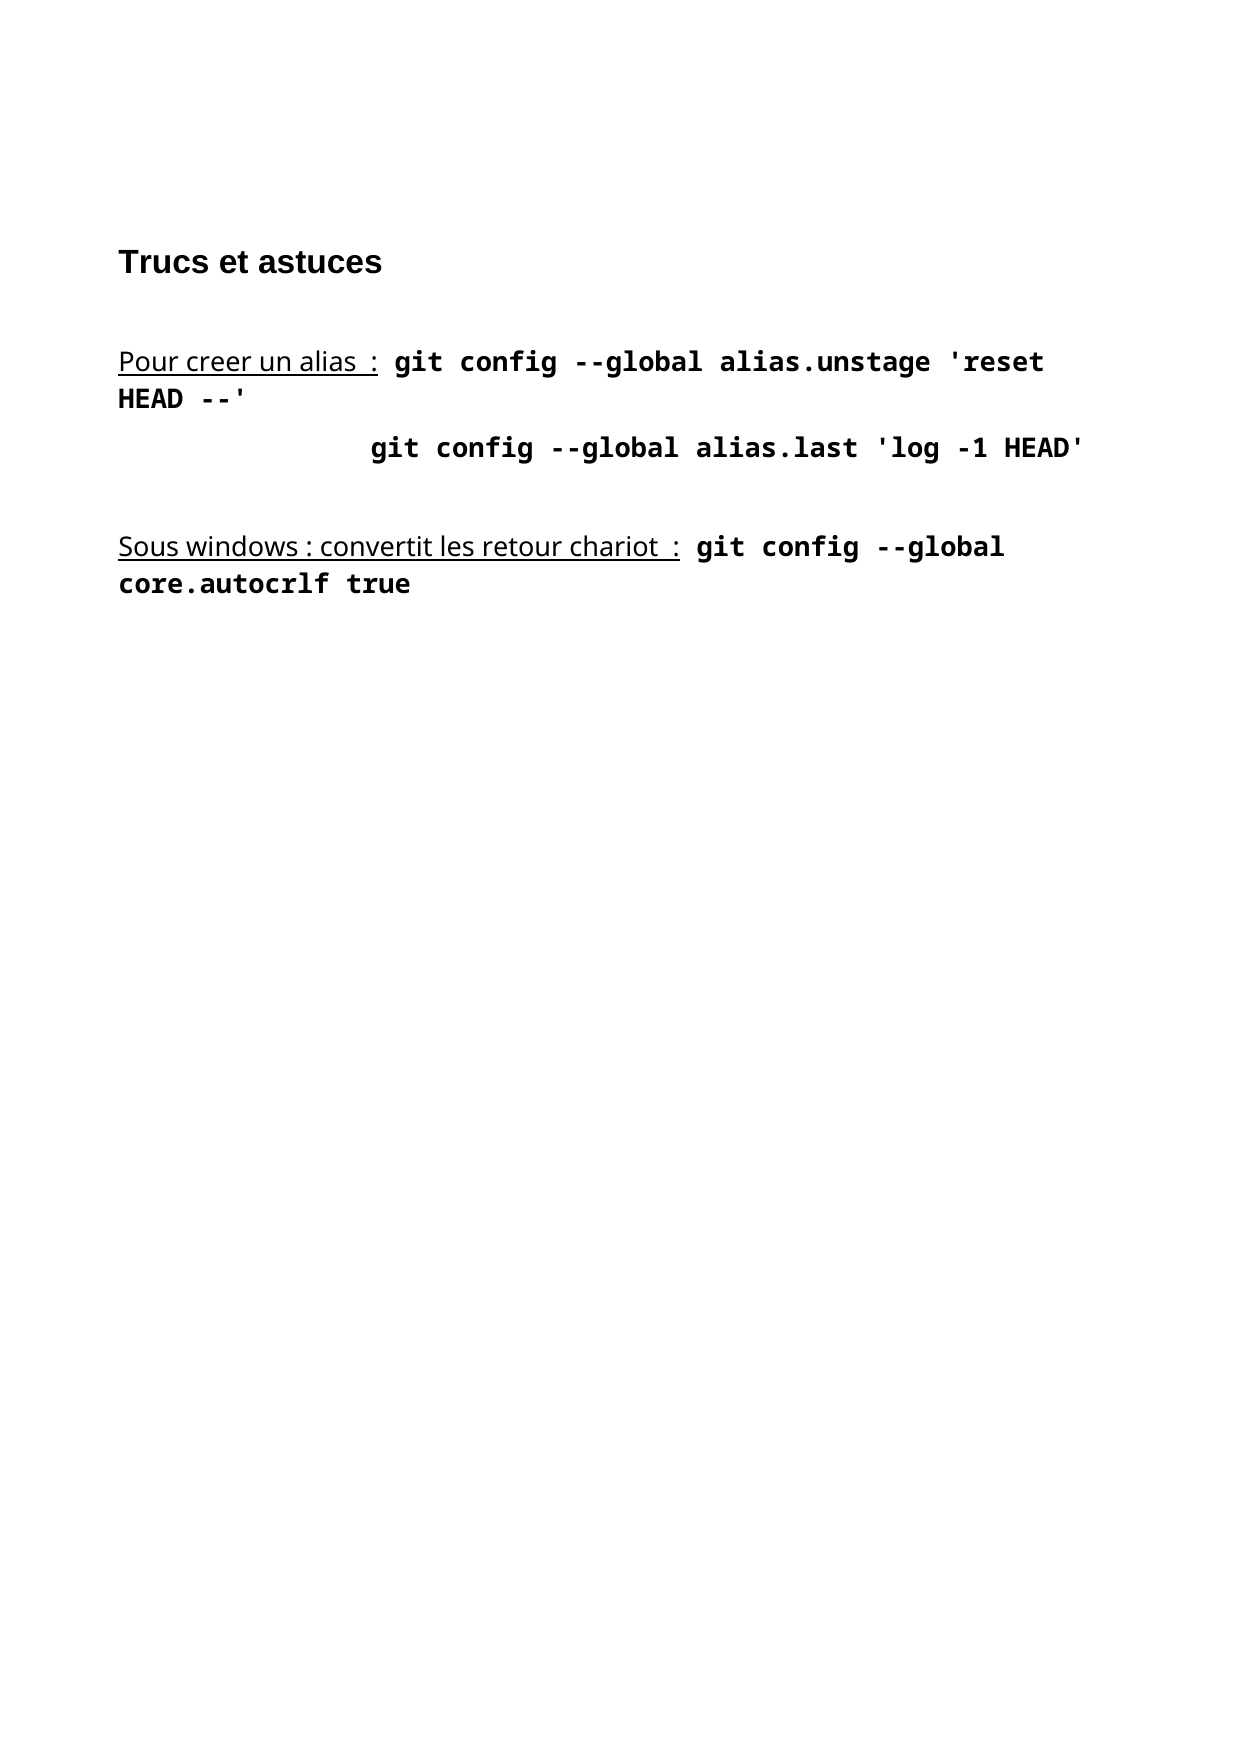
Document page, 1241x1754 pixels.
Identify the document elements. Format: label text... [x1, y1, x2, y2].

subtitle Trucs et astuces [118, 242, 1122, 281]
text Sous windows : convertit les retour chariot : git config --global core.autocrlf true [118, 527, 1122, 601]
text Pour creer un alias : git config --global alias.unstage 'reset HEAD --' [118, 342, 1122, 416]
text git config --global alias.last 'log -1 HEAD' [118, 429, 1122, 466]
